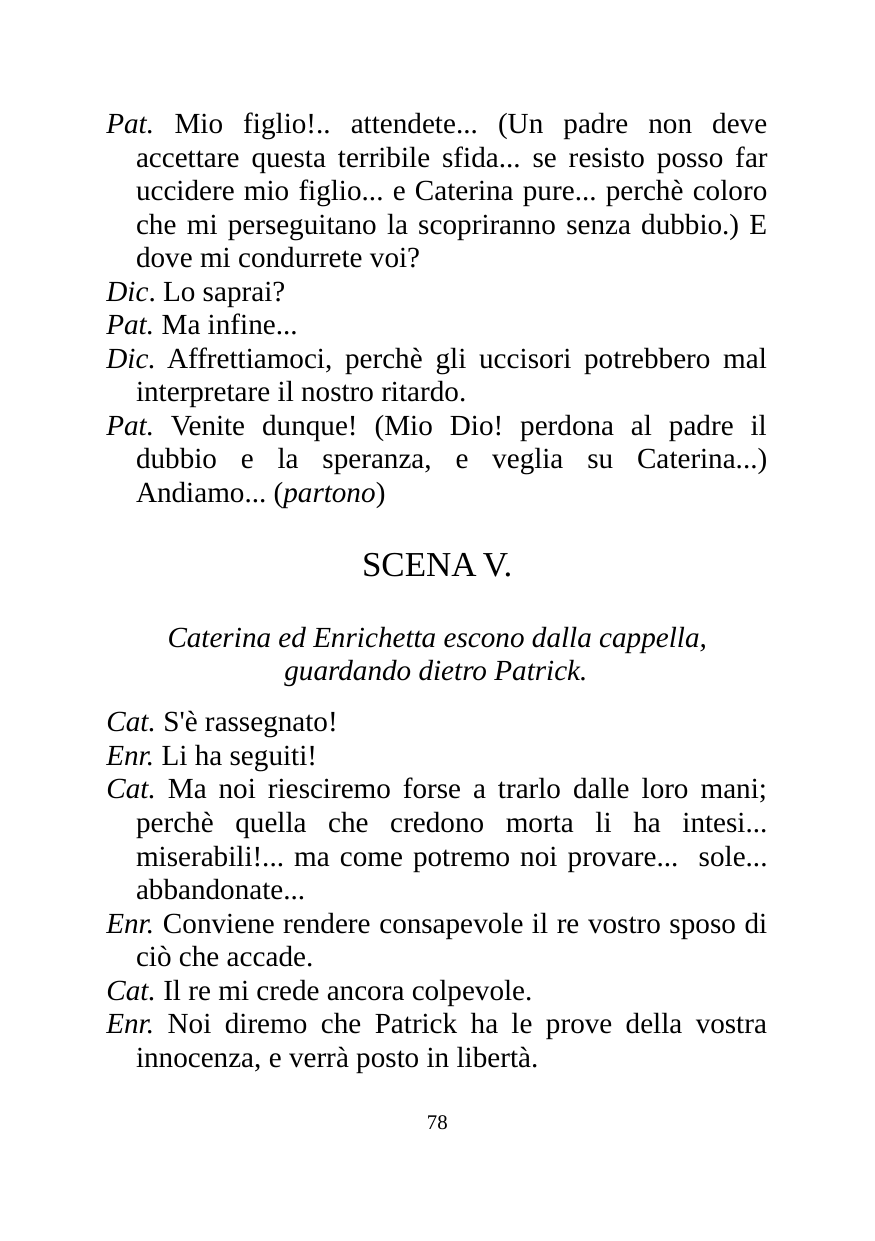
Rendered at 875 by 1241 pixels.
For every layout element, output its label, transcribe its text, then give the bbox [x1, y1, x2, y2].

text Cat. Ma noi riesciremo forse a trarlo dalle loro mani; perchè quella che credono morta li ha intesi... miserabili!... ma come potremo noi provare... sole... abbandonate... [106, 772, 768, 906]
text Pat. Venite dunque! (Mio Dio! perdona al padre il dubbio e la speranza, e veglia su Caterina...) Andiamo... (partono) [106, 408, 768, 509]
text Enr. Li ha seguiti! [106, 738, 768, 772]
text Pat. Ma infine... [106, 307, 768, 341]
text Enr. Conviene rendere consapevole il re vostro sposo di ciò che accade. [106, 906, 768, 973]
text Caterina ed Enrichetta escono dalla cappella, guardando dietro Patrick. [106, 620, 768, 687]
text Pat. Mio figlio!.. attendete... (Un padre non deve accettare questa terribile sfida... se resisto posso far uccidere mio figlio... e Caterina pure... perchè coloro che mi perseguitano la scopriranno senza dubbio.) E dove mi condurrete voi? [106, 106, 768, 274]
text Cat. Il re mi crede ancora colpevole. [106, 973, 768, 1006]
text Enr. Noi diremo che Patrick ha le prove della vostra innocenza, e verrà posto in libertà. [106, 1006, 768, 1073]
text Dic. Affrettiamoci, perchè gli uccisori potrebbero mal interpretare il nostro ritardo. [106, 341, 768, 408]
text Cat. S'è rassegnato! [106, 704, 768, 738]
subtitle SCENA V. [106, 544, 768, 584]
text Dic. Lo saprai? [106, 274, 768, 307]
